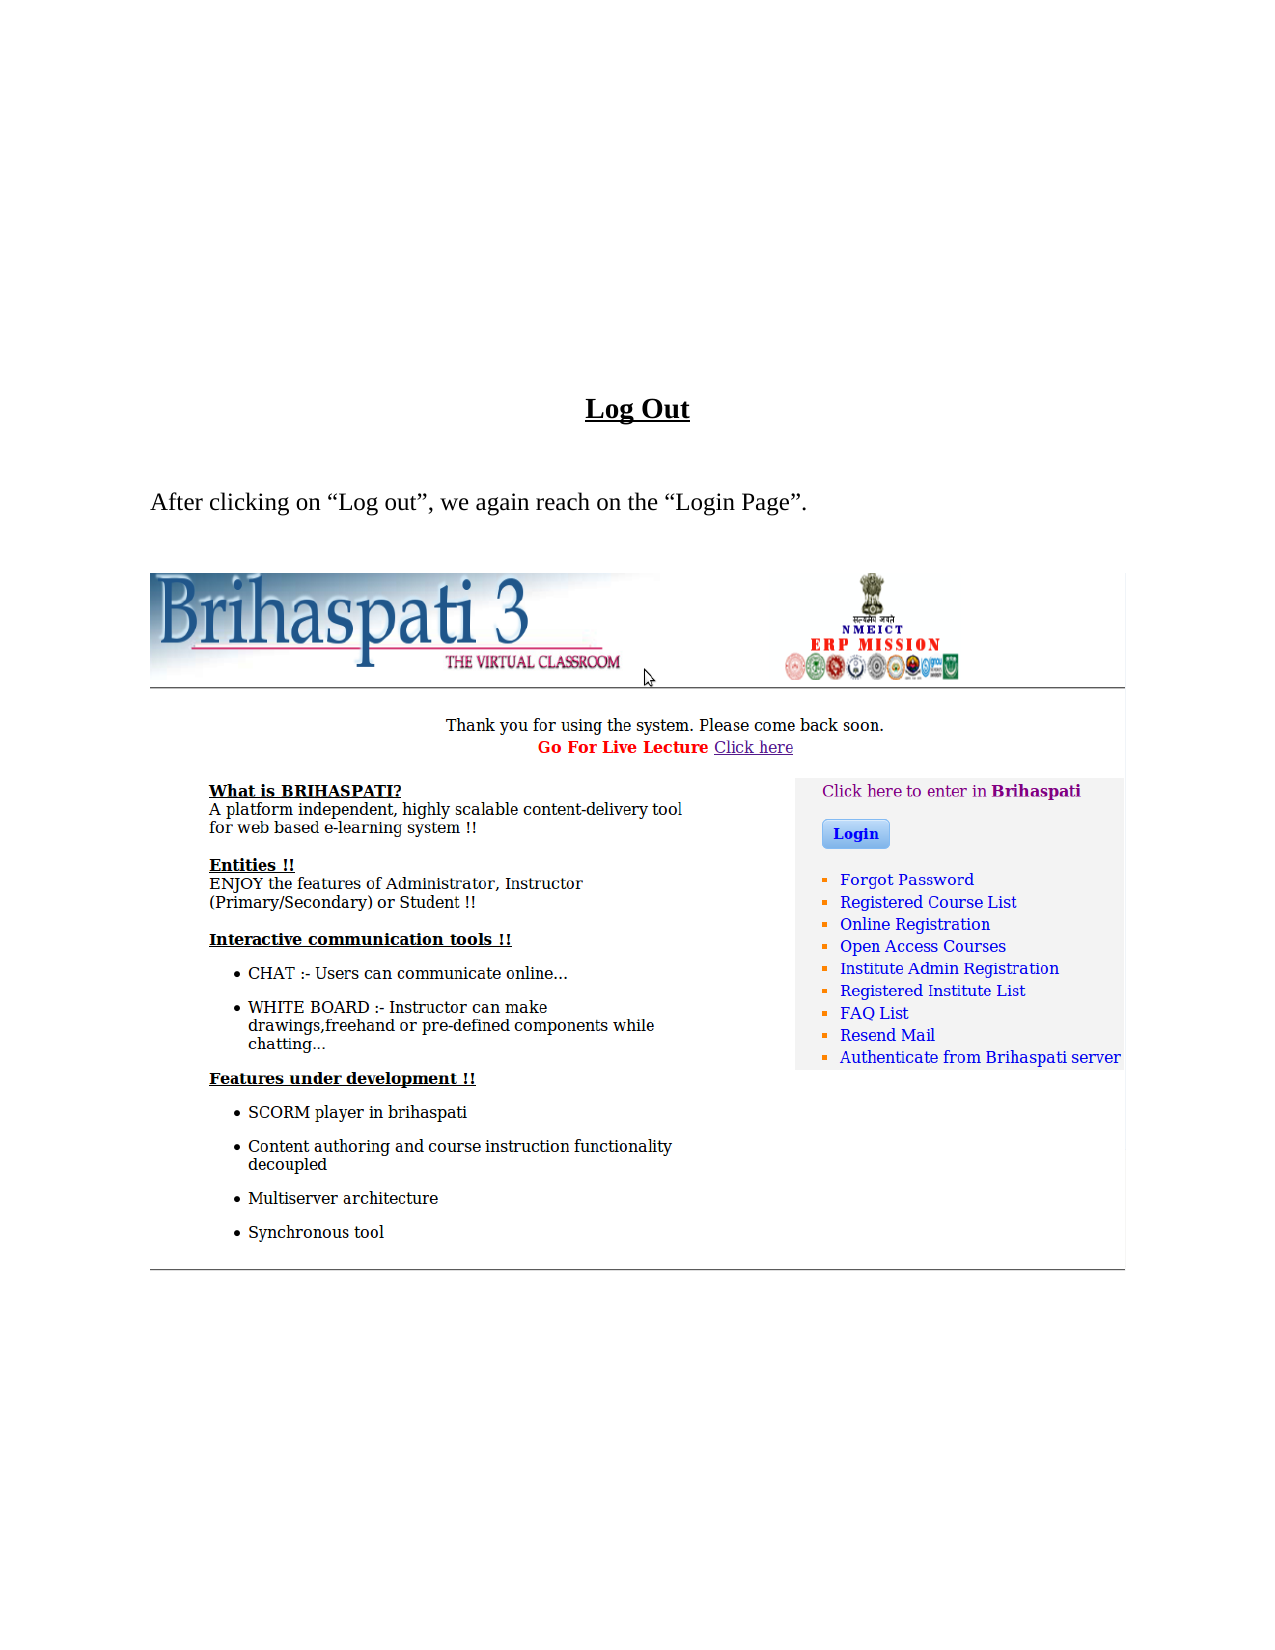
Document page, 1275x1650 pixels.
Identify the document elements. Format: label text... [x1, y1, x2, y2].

text After clicking on “Log out”, we again reach on the “Login Page”. [150, 487, 1125, 516]
picture [150, 573, 1125, 1271]
text Log Out [150, 391, 1125, 425]
